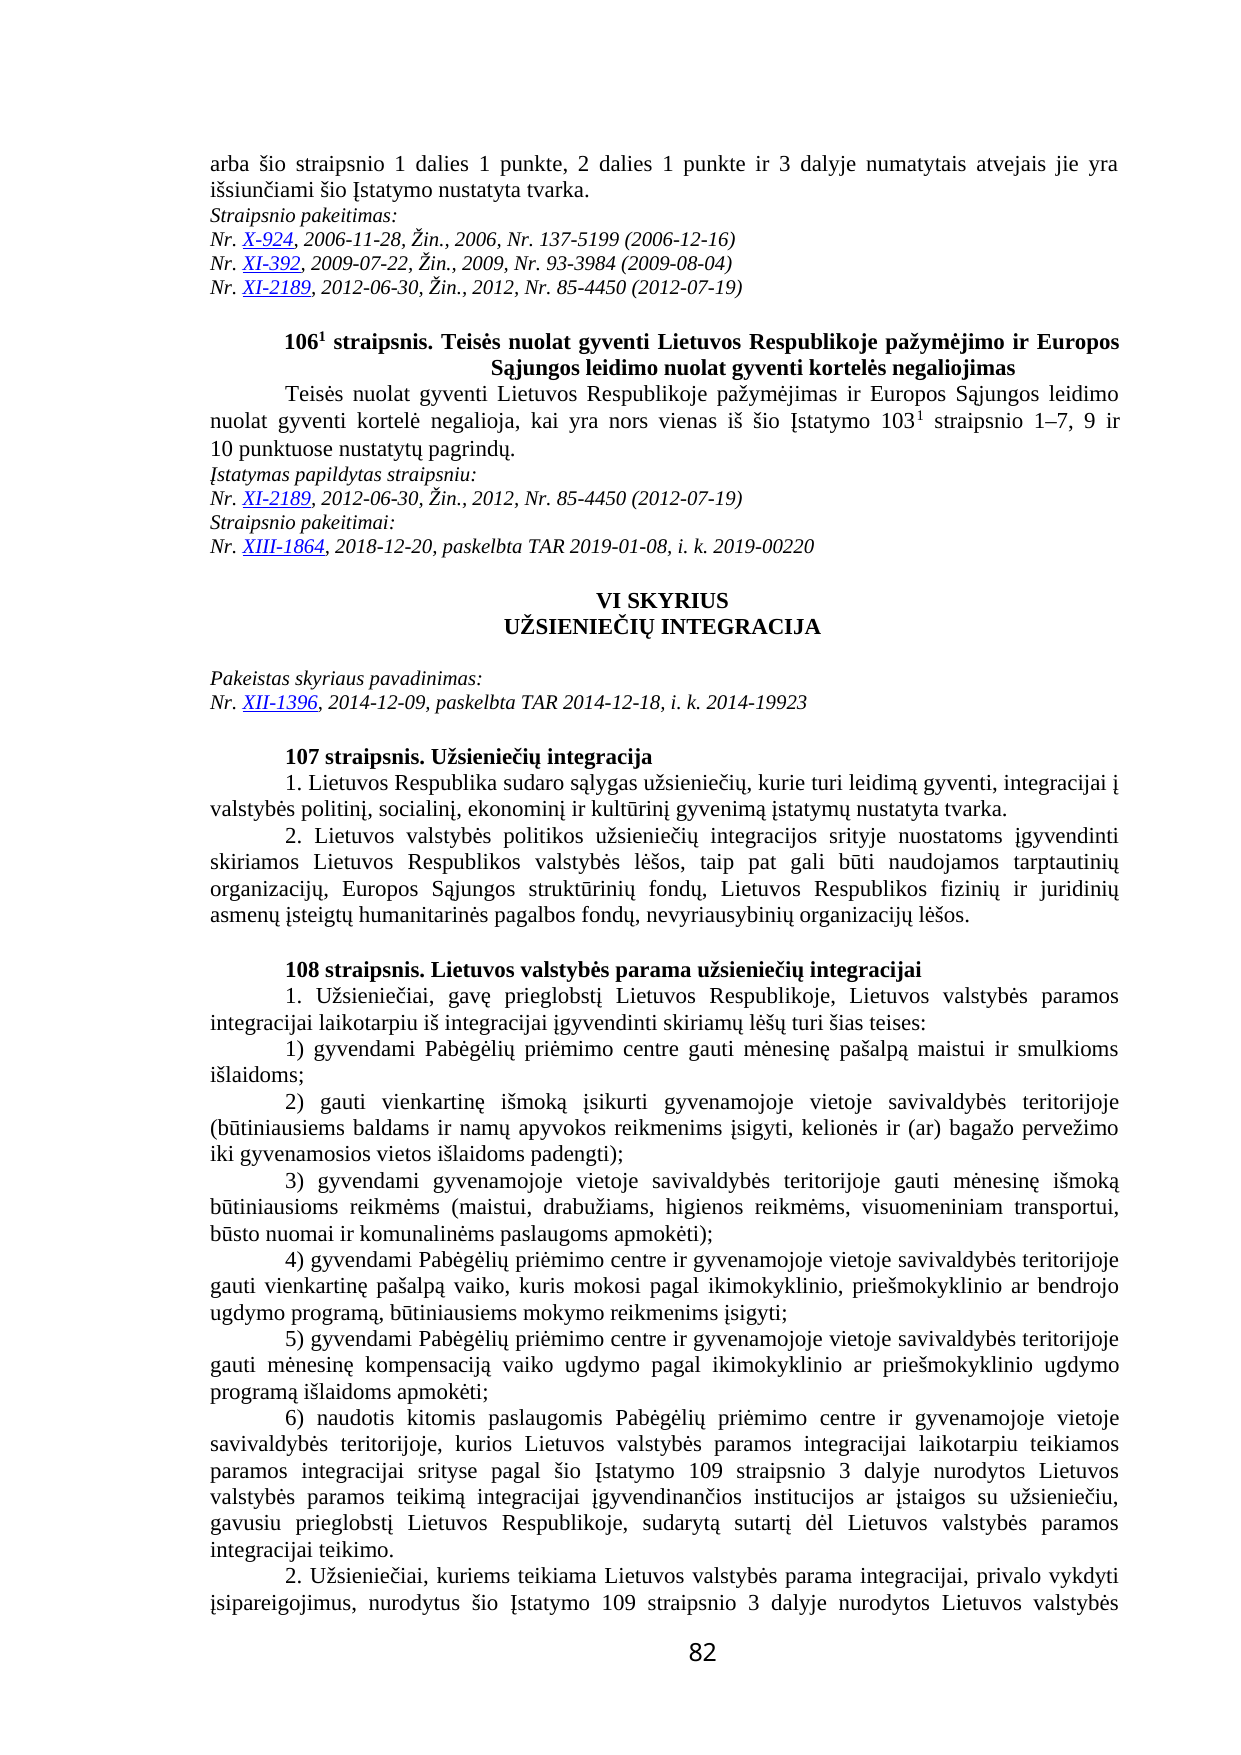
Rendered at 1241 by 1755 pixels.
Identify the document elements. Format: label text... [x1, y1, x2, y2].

text 3) gyvendami gyvenamojoje vietoje savivaldybės teritorijoje gauti mėnesinę išmoką būtiniausioms reikmėms (maistui, drabužiams, higienos reikmėms, visuomeniniam transportui, būsto nuomai ir komunalinėms paslaugoms apmokėti); [210, 1167, 1120, 1246]
text Pakeistas skyriaus pavadinimas: [210, 666, 1120, 690]
text Nr. XI-2189, 2012-06-30, Žin., 2012, Nr. 85-4450 (2012-07-19) [210, 486, 1120, 510]
text Straipsnio pakeitimas: [210, 203, 1120, 227]
text Teisės nuolat gyventi Lietuvos Respublikoje pažymėjimas ir Europos Sąjungos leidimo nuolat gyventi kortelė negalioja, kai yra nors vienas iš šio Įstatymo 1031 straipsnio 1–7, 9 ir 10 punktuose nustatytų pagrindų. [210, 380, 1120, 462]
text Nr. XI-392, 2009-07-22, Žin., 2009, Nr. 93-3984 (2009-08-04) [210, 251, 1120, 275]
text Įstatymas papildytas straipsniu: [210, 462, 1120, 486]
text Nr. XIII-1864, 2018-12-20, paskelbta TAR 2019-01-08, i. k. 2019-00220 [210, 534, 1120, 558]
text 2) gauti vienkartinę išmoką įsikurti gyvenamojoje vietoje savivaldybės teritorijoje (būtiniausiems baldams ir namų apyvokos reikmenims įsigyti, kelionės ir (ar) bagažo pervežimo iki gyvenamosios vietos išlaidoms padengti); [210, 1088, 1120, 1167]
text 108 straipsnis. Lietuvos valstybės parama užsieniečių integracijai [210, 956, 1120, 982]
text 2. Lietuvos valstybės politikos užsieniečių integracijos srityje nuostatoms įgyvendinti skiriamos Lietuvos Respublikos valstybės lėšos, taip pat gali būti naudojamos tarptautinių organizacijų, Europos Sąjungos struktūrinių fondų, Lietuvos Respublikos fizinių ir juridinių asmenų įsteigtų humanitarinės pagalbos fondų, nevyriausybinių organizacijų lėšos. [210, 822, 1120, 927]
text 2. Užsieniečiai, kuriems teikiama Lietuvos valstybės parama integracijai, privalo vykdyti įsipareigojimus, nurodytus šio Įstatymo 109 straipsnio 3 dalyje nurodytos Lietuvos valstybės [210, 1562, 1120, 1615]
text Nr. XII-1396, 2014-12-09, paskelbta TAR 2014-12-18, i. k. 2014-19923 [210, 690, 1120, 714]
text Straipsnio pakeitimai: [210, 510, 1120, 534]
text arba šio straipsnio 1 dalies 1 punkte, 2 dalies 1 punkte ir 3 dalyje numatytais atvejais jie yra išsiunčiami šio Įstatymo nustatyta tvarka. [210, 150, 1120, 203]
text Nr. X-924, 2006-11-28, Žin., 2006, Nr. 137-5199 (2006-12-16) [210, 227, 1120, 251]
text 107 straipsnis. Užsieniečių integracija [210, 743, 1120, 769]
text 1. Lietuvos Respublika sudaro sąlygas užsieniečių, kurie turi leidimą gyventi, integracijai į valstybės politinį, socialinį, ekonominį ir kultūrinį gyvenimą įstatymų nustatyta tvarka. [210, 769, 1120, 822]
text Nr. XI-2189, 2012-06-30, Žin., 2012, Nr. 85-4450 (2012-07-19) [210, 275, 1120, 299]
text 5) gyvendami Pabėgėlių priėmimo centre ir gyvenamojoje vietoje savivaldybės teritorijoje gauti mėnesinę kompensaciją vaiko ugdymo pagal ikimokyklinio ar priešmokyklinio ugdymo programą išlaidoms apmokėti; [210, 1325, 1120, 1404]
text 1) gyvendami Pabėgėlių priėmimo centre gauti mėnesinę pašalpą maistui ir smulkioms išlaidoms; [210, 1035, 1120, 1088]
text VI SKYRIUS [210, 587, 1120, 613]
text 1. Užsieniečiai, gavę prieglobstį Lietuvos Respublikoje, Lietuvos valstybės paramos integracijai laikotarpiu iš integracijai įgyvendinti skiriamų lėšų turi šias teises: [210, 982, 1120, 1035]
text 6) naudotis kitomis paslaugomis Pabėgėlių priėmimo centre ir gyvenamojoje vietoje savivaldybės teritorijoje, kurios Lietuvos valstybės paramos integracijai laikotarpiu teikiamos paramos integracijai srityse pagal šio Įstatymo 109 straipsnio 3 dalyje nurodytos Lietuvos valstybės paramos teikimą integracijai įgyvendinančios institucijos ar įstaigos su užsieniečiu, gavusiu prieglobstį Lietuvos Respublikoje, sudarytą sutartį dėl Lietuvos valstybės paramos integracijai teikimo. [210, 1404, 1120, 1562]
text 4) gyvendami Pabėgėlių priėmimo centre ir gyvenamojoje vietoje savivaldybės teritorijoje gauti vienkartinę pašalpą vaiko, kuris mokosi pagal ikimokyklinio, priešmokyklinio ar bendrojo ugdymo programą, būtiniausiems mokymo reikmenims įsigyti; [210, 1246, 1120, 1325]
text 1061 straipsnis. Teisės nuolat gyventi Lietuvos Respublikoje pažymėjimo ir Europos Sąjungos leidimo nuolat gyventi kortelės negaliojimas [284, 328, 1120, 380]
text UŽSIENIEČIŲ INTEGRACIJA [210, 613, 1120, 639]
